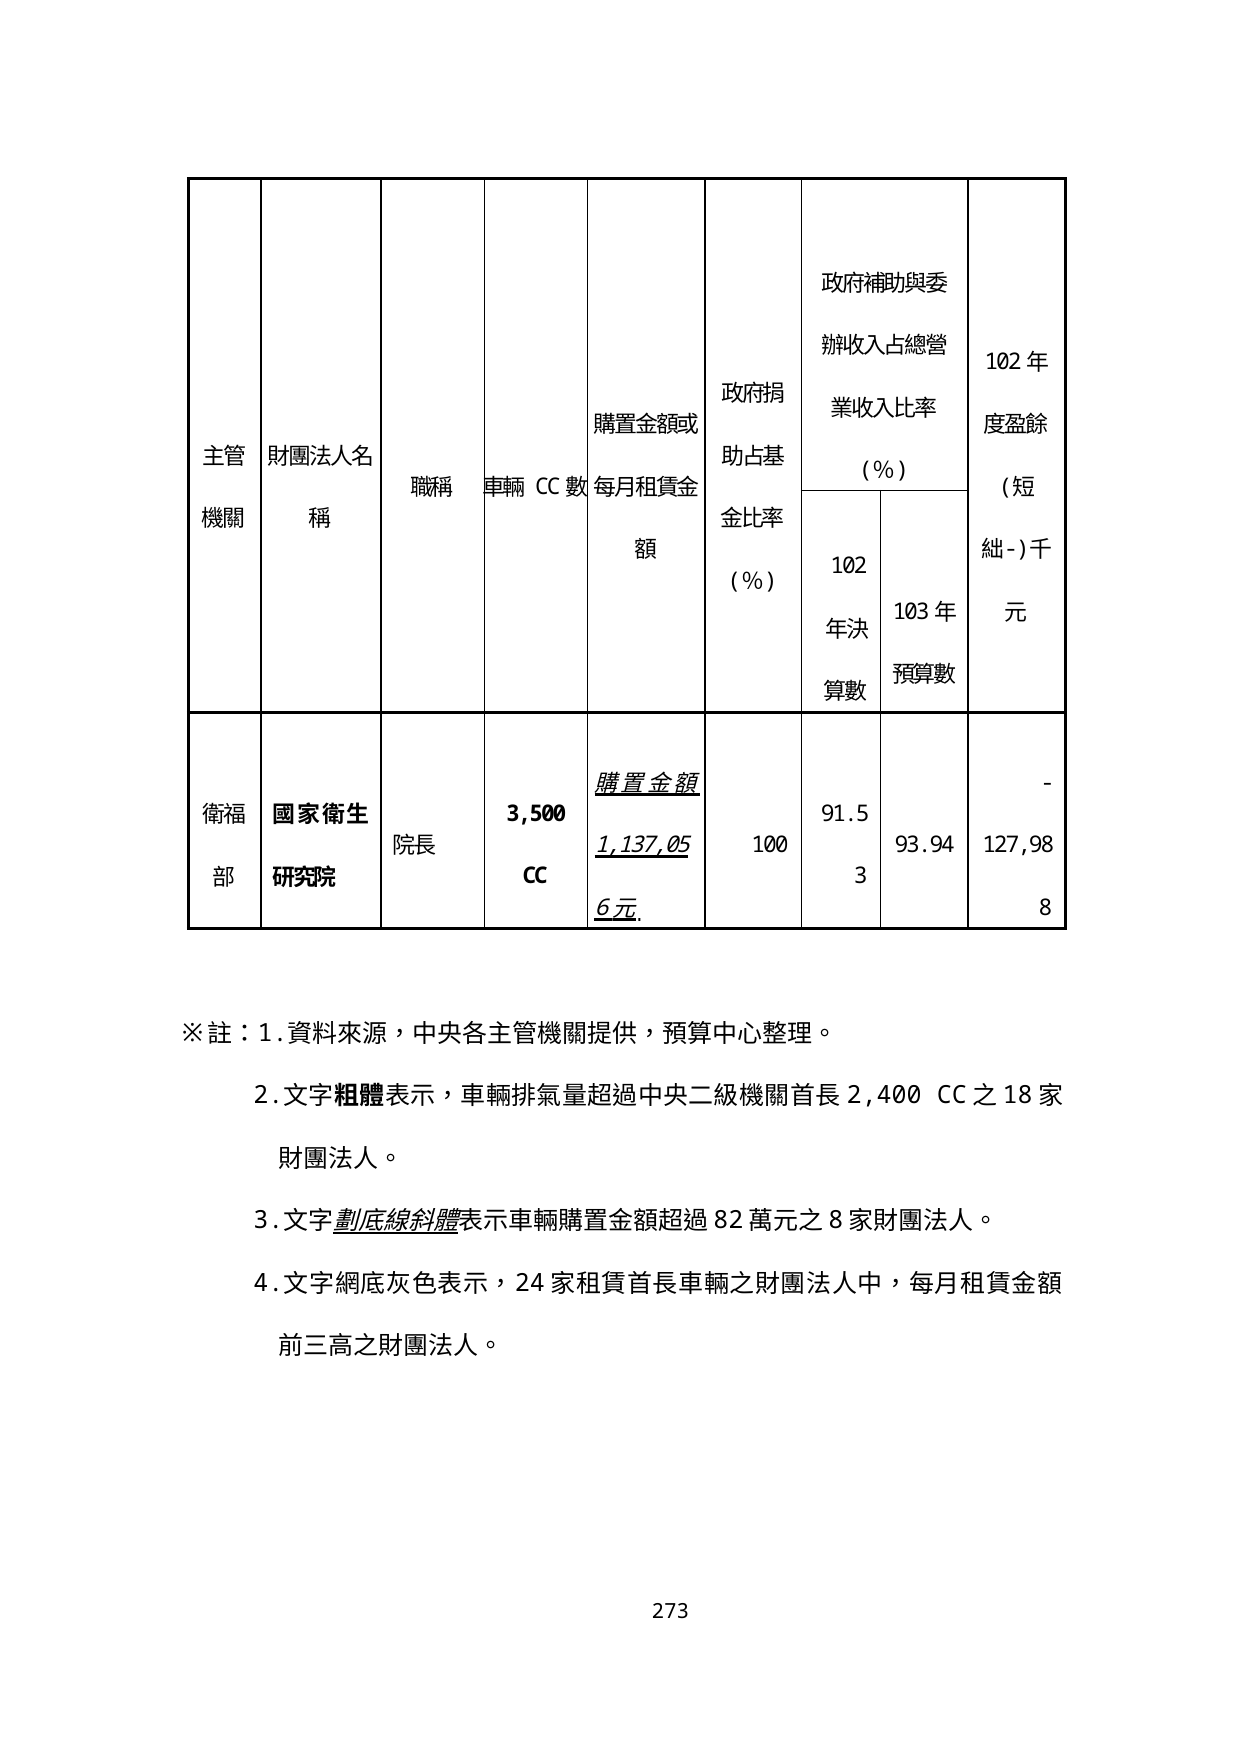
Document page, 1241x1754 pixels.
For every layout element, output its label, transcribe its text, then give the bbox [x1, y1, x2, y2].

text 3.文字劃底線斜體表示車輛購置金額超過82萬元之8家財團法人。 [253, 1177, 1063, 1240]
table_cell 103年預算數 [881, 491, 967, 711]
table_header 車輛 CC數 [485, 180, 587, 711]
table_cell 衛福部 [190, 714, 260, 927]
table_cell 國家衛生研究院 [262, 714, 380, 927]
table_cell 93.94 [881, 714, 967, 927]
table_cell 91.53 [802, 714, 880, 927]
table_header 政府補助與委辦收入占總營業收入比率(％) [802, 180, 967, 490]
table_cell 購置金額1,137,056元 [588, 714, 704, 927]
table_cell 院長 [382, 714, 484, 927]
text 2.文字粗體表示，車輛排氣量超過中央二級機關首長2,400 CC之18家財團法人。 [253, 1052, 1063, 1177]
table_cell -127,988 [969, 714, 1064, 927]
table_cell 102年決算數 [802, 491, 880, 711]
table_header 102年度盈餘(短絀-)千元 [969, 180, 1064, 711]
text 4.文字網底灰色表示，24家租賃首長車輛之財團法人中，每月租賃金額前三高之財團法人。 [253, 1240, 1063, 1365]
table_header 主管機關 [190, 180, 260, 711]
table_header 財團法人名稱 [262, 180, 380, 711]
table_header 購置金額或每月租賃金額 [588, 180, 704, 711]
table_cell 100 [706, 714, 801, 927]
table_header 政府捐助占基金比率(％) [706, 180, 801, 711]
table_header 職稱 [382, 180, 484, 711]
text ※註：1.資料來源，中央各主管機關提供，預算中心整理。 [177, 990, 1063, 1052]
table_cell 3,500 CC [485, 714, 587, 927]
